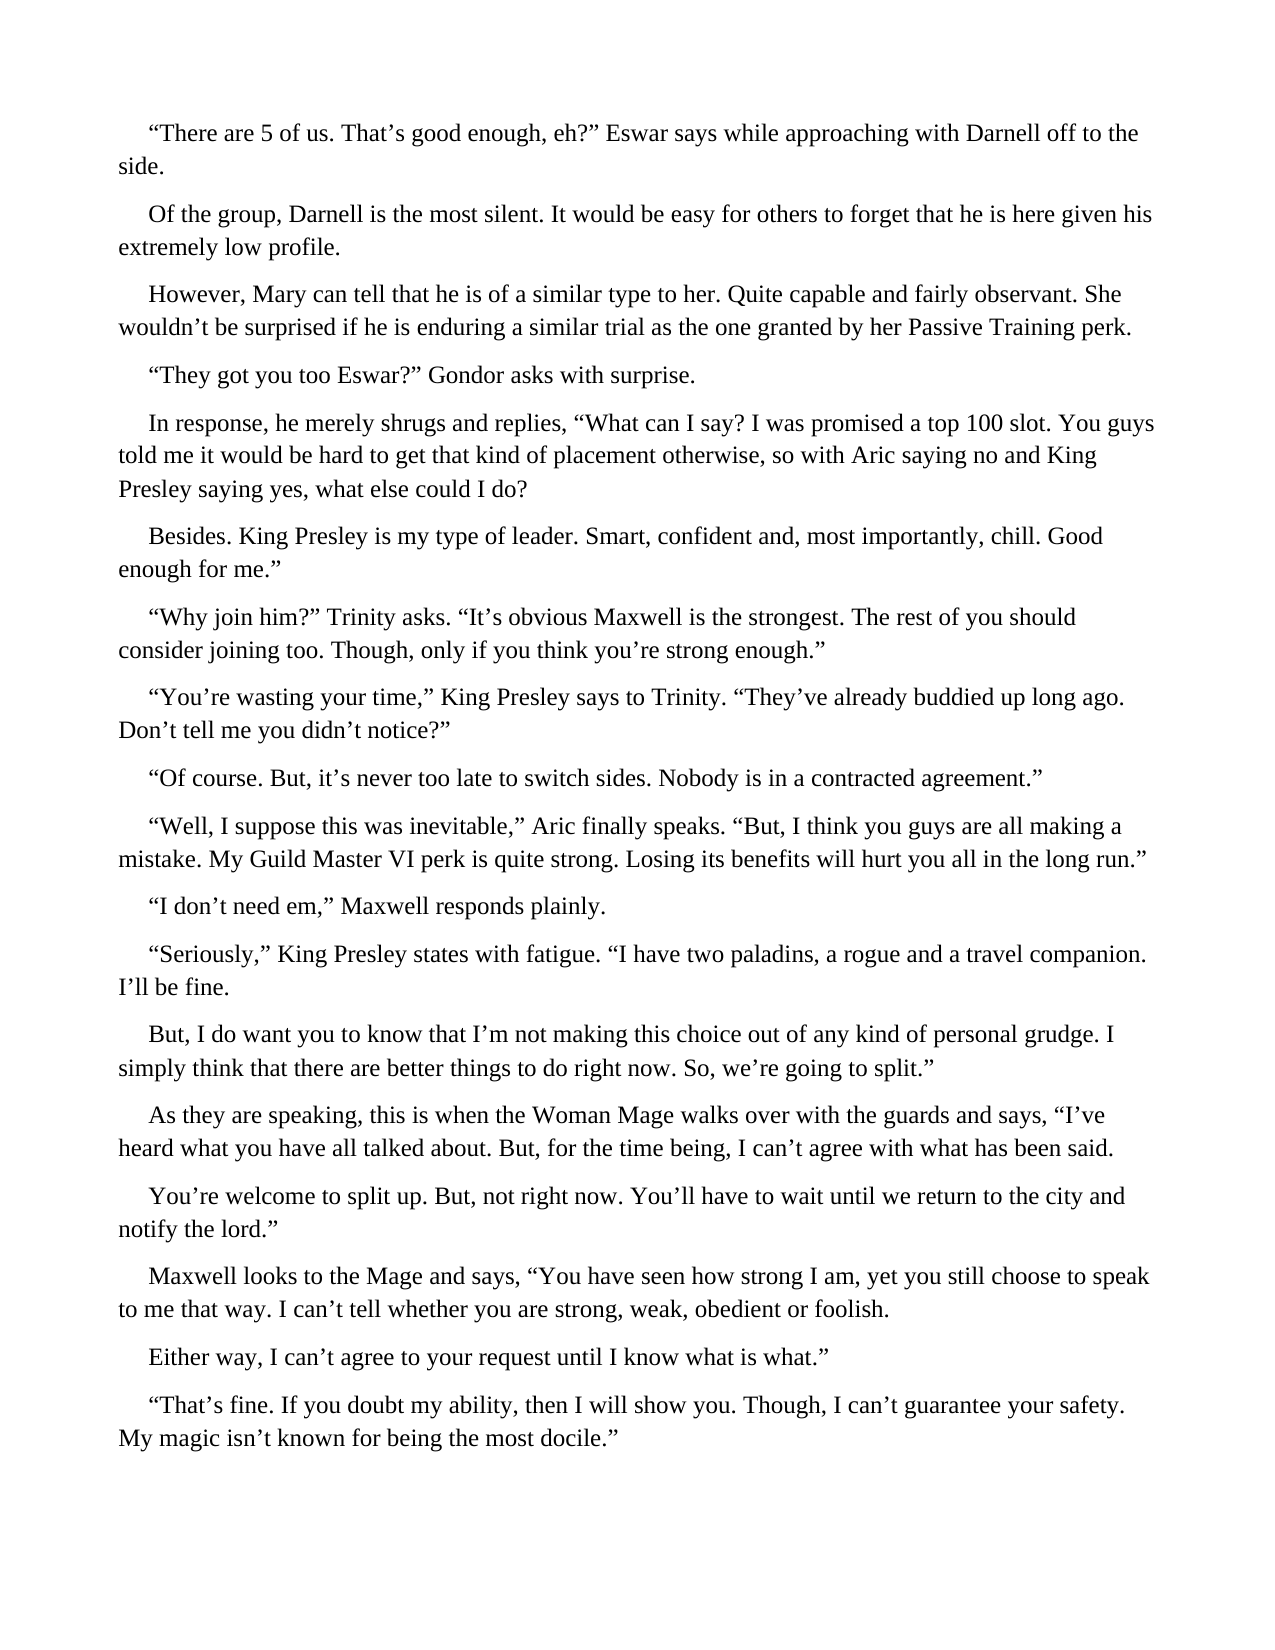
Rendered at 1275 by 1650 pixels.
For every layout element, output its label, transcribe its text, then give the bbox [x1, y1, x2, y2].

text However, Mary can tell that he is of a similar type to her. Quite capable and fairly observant. She wouldn’t be surprised if he is enduring a similar trial as the one granted by her Passive Training perk. [118, 279, 1157, 341]
text Maxwell looks to the Mage and says, “You have seen how strong I am, yet you still choose to speak to me that way. I can’t tell whether you are strong, weak, obedient or foolish. [118, 1261, 1157, 1323]
text As they are speaking, this is when the Woman Mage walks over with the guards and says, “I’ve heard what you have all talked about. But, for the time being, I can’t agree with what has been said. [118, 1100, 1157, 1162]
text “Seriously,” King Presley states with fatigue. “I have two paladins, a rogue and a travel companion. I’ll be fine. [118, 939, 1157, 1001]
text Either way, I can’t agree to your request until I know what is what.” [118, 1342, 1157, 1371]
text Of the group, Darnell is the most silent. It would be easy for others to forget that he is here given his extremely low profile. [118, 199, 1157, 261]
text “They got you too Eswar?” Gondor asks with surprise. [118, 360, 1157, 389]
text But, I do want you to know that I’m not making this choice out of any kind of personal grudge. I simply think that there are better things to do right now. So, we’re going to split.” [118, 1019, 1157, 1081]
text “Why join him?” Trinity asks. “It’s obvious Maxwell is the strongest. The rest of you should consider joining too. Though, only if you think you’re strong enough.” [118, 602, 1157, 664]
text In response, he merely shrugs and replies, “What can I say? I was promised a top 100 slot. You guys told me it would be hard to get that kind of placement otherwise, so with Aric saying no and King Presley saying yes, what else could I do? [118, 408, 1157, 502]
text “Of course. But, it’s never too late to switch sides. Nobody is in a contracted agreement.” [118, 763, 1157, 792]
text Besides. King Presley is my type of leader. Smart, confident and, most importantly, chill. Good enough for me.” [118, 521, 1157, 583]
text “You’re wasting your time,” King Presley says to Trinity. “They’ve already buddied up long ago. Don’t tell me you didn’t notice?” [118, 682, 1157, 744]
text “There are 5 of us. That’s good enough, eh?” Eswar says while approaching with Darnell off to the side. [118, 118, 1157, 180]
text You’re welcome to split up. But, not right now. You’ll have to wait until we return to the city and notify the lord.” [118, 1181, 1157, 1243]
text “Well, I suppose this was inevitable,” Aric finally speaks. “But, I think you guys are all making a mistake. My Guild Master VI perk is quite strong. Losing its benefits will hurt you all in the long run.” [118, 811, 1157, 872]
text “I don’t need em,” Maxwell responds plainly. [118, 891, 1157, 920]
text “That’s fine. If you doubt my ability, then I will show you. Though, I can’t guarantee your safety. My magic isn’t known for being the most docile.” [118, 1390, 1157, 1451]
